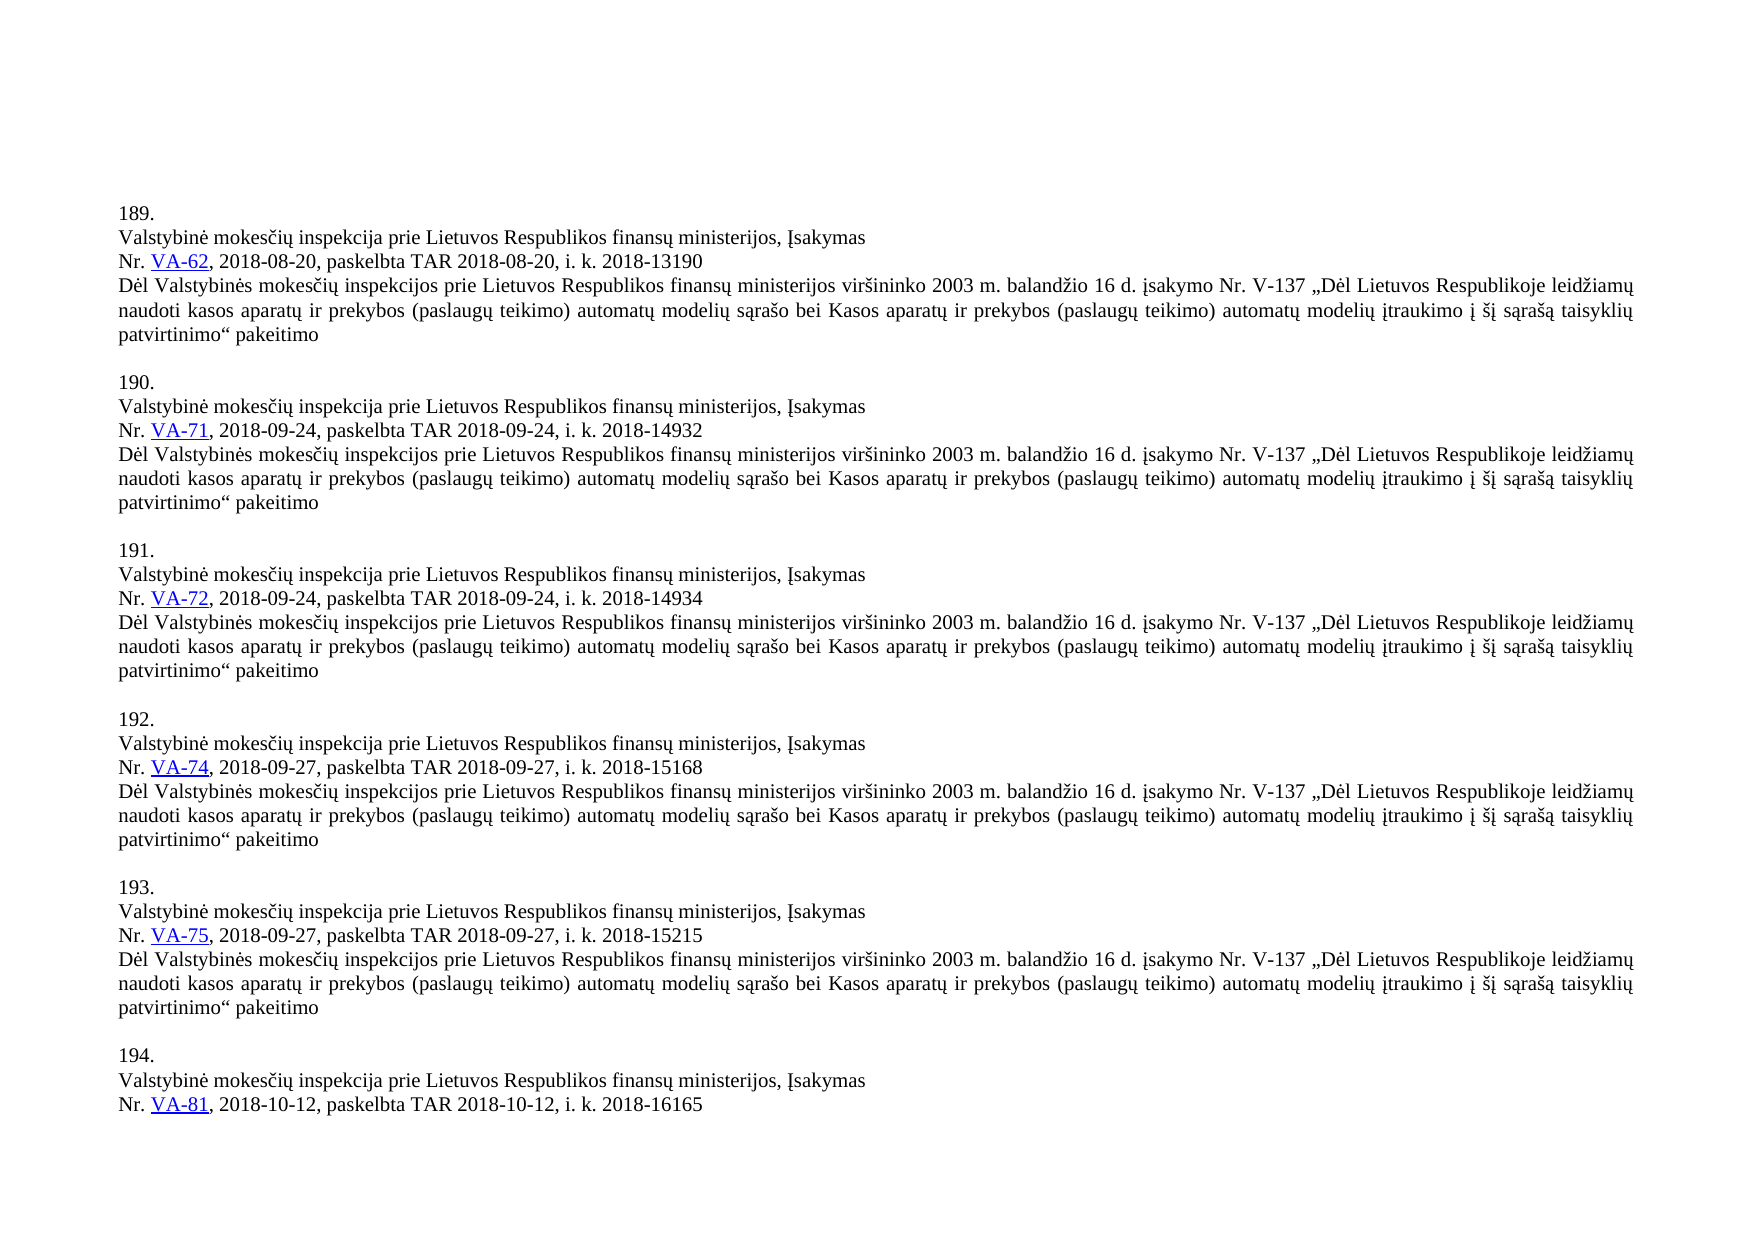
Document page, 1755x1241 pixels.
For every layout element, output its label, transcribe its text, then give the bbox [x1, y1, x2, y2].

text Valstybinė mokesčių inspekcija prie Lietuvos Respublikos finansų ministerijos, Įsakymas [118, 731, 1636, 755]
text 193. [118, 875, 1636, 899]
text Dėl Valstybinės mokesčių inspekcijos prie Lietuvos Respublikos finansų ministerijos viršininko 2003 m. balandžio 16 d. įsakymo Nr. V-137 „Dėl Lietuvos Respublikoje leidžiamų naudoti kasos aparatų ir prekybos (paslaugų teikimo) automatų modelių sąrašo bei Kasos aparatų ir prekybos (paslaugų teikimo) automatų modelių įtraukimo į šį sąrašą taisyklių patvirtinimo“ pakeitimo [118, 273, 1636, 346]
text Dėl Valstybinės mokesčių inspekcijos prie Lietuvos Respublikos finansų ministerijos viršininko 2003 m. balandžio 16 d. įsakymo Nr. V-137 „Dėl Lietuvos Respublikoje leidžiamų naudoti kasos aparatų ir prekybos (paslaugų teikimo) automatų modelių sąrašo bei Kasos aparatų ir prekybos (paslaugų teikimo) automatų modelių įtraukimo į šį sąrašą taisyklių patvirtinimo“ pakeitimo [118, 947, 1636, 1019]
text 189. [118, 201, 1636, 225]
text Nr. VA-74, 2018-09-27, paskelbta TAR 2018-09-27, i. k. 2018-15168 [118, 755, 1636, 779]
text Nr. VA-71, 2018-09-24, paskelbta TAR 2018-09-24, i. k. 2018-14932 [118, 418, 1636, 442]
text 191. [118, 538, 1636, 562]
text Dėl Valstybinės mokesčių inspekcijos prie Lietuvos Respublikos finansų ministerijos viršininko 2003 m. balandžio 16 d. įsakymo Nr. V-137 „Dėl Lietuvos Respublikoje leidžiamų naudoti kasos aparatų ir prekybos (paslaugų teikimo) automatų modelių sąrašo bei Kasos aparatų ir prekybos (paslaugų teikimo) automatų modelių įtraukimo į šį sąrašą taisyklių patvirtinimo“ pakeitimo [118, 610, 1636, 682]
text Nr. VA-62, 2018-08-20, paskelbta TAR 2018-08-20, i. k. 2018-13190 [118, 249, 1636, 273]
text Valstybinė mokesčių inspekcija prie Lietuvos Respublikos finansų ministerijos, Įsakymas [118, 394, 1636, 418]
text Valstybinė mokesčių inspekcija prie Lietuvos Respublikos finansų ministerijos, Įsakymas [118, 899, 1636, 923]
text Valstybinė mokesčių inspekcija prie Lietuvos Respublikos finansų ministerijos, Įsakymas [118, 225, 1636, 249]
text Nr. VA-75, 2018-09-27, paskelbta TAR 2018-09-27, i. k. 2018-15215 [118, 923, 1636, 947]
text 190. [118, 370, 1636, 394]
text Valstybinė mokesčių inspekcija prie Lietuvos Respublikos finansų ministerijos, Įsakymas [118, 1067, 1636, 1092]
text Dėl Valstybinės mokesčių inspekcijos prie Lietuvos Respublikos finansų ministerijos viršininko 2003 m. balandžio 16 d. įsakymo Nr. V-137 „Dėl Lietuvos Respublikoje leidžiamų naudoti kasos aparatų ir prekybos (paslaugų teikimo) automatų modelių sąrašo bei Kasos aparatų ir prekybos (paslaugų teikimo) automatų modelių įtraukimo į šį sąrašą taisyklių patvirtinimo“ pakeitimo [118, 779, 1636, 851]
text Valstybinė mokesčių inspekcija prie Lietuvos Respublikos finansų ministerijos, Įsakymas [118, 562, 1636, 586]
text Nr. VA-72, 2018-09-24, paskelbta TAR 2018-09-24, i. k. 2018-14934 [118, 586, 1636, 610]
text 192. [118, 707, 1636, 731]
text Dėl Valstybinės mokesčių inspekcijos prie Lietuvos Respublikos finansų ministerijos viršininko 2003 m. balandžio 16 d. įsakymo Nr. V-137 „Dėl Lietuvos Respublikoje leidžiamų naudoti kasos aparatų ir prekybos (paslaugų teikimo) automatų modelių sąrašo bei Kasos aparatų ir prekybos (paslaugų teikimo) automatų modelių įtraukimo į šį sąrašą taisyklių patvirtinimo“ pakeitimo [118, 442, 1636, 514]
text Nr. VA-81, 2018-10-12, paskelbta TAR 2018-10-12, i. k. 2018-16165 [118, 1092, 1636, 1116]
text 194. [118, 1043, 1636, 1067]
